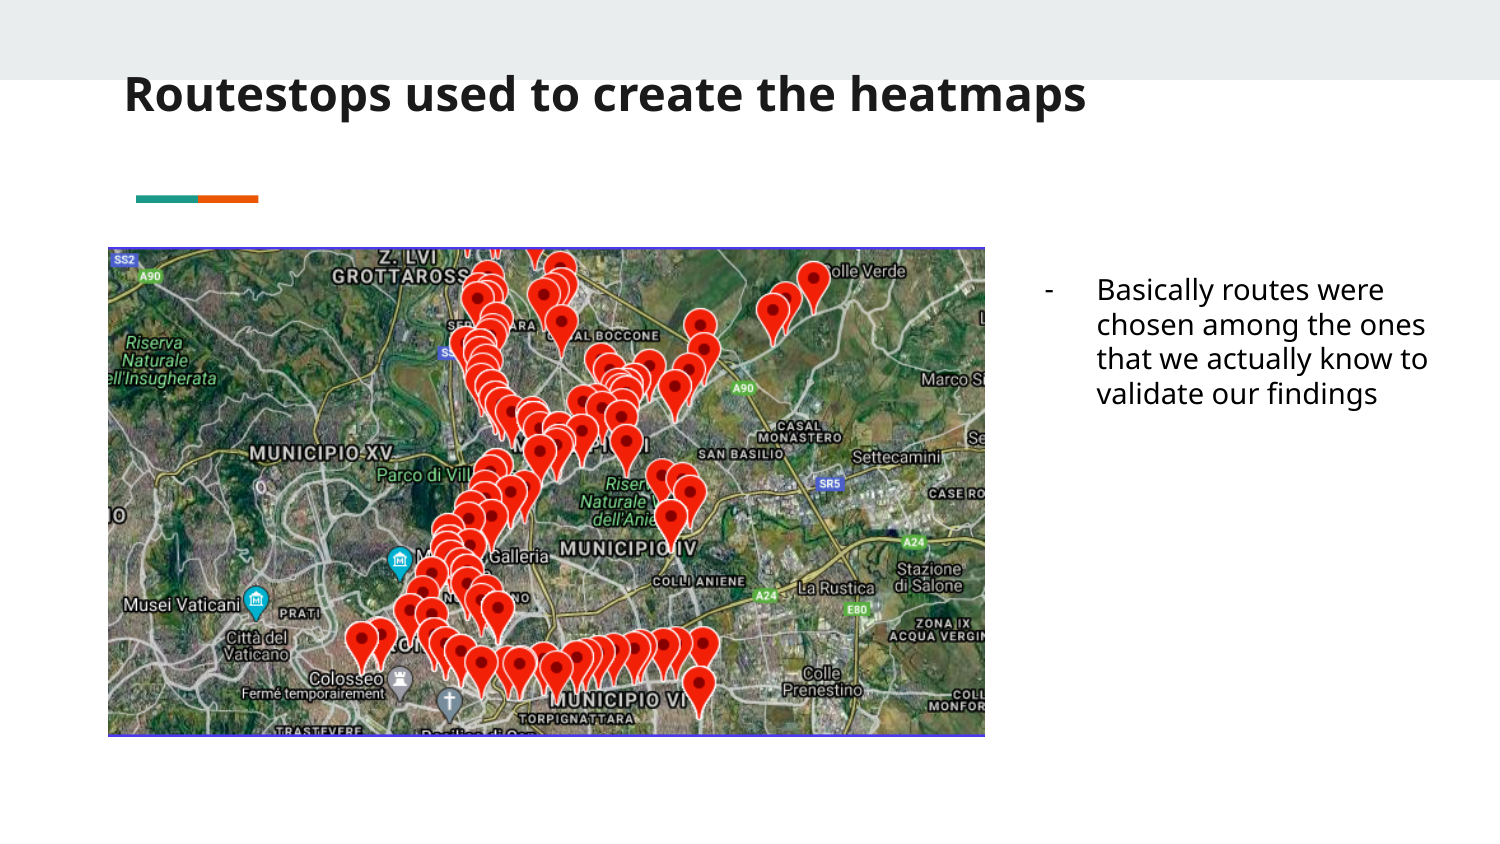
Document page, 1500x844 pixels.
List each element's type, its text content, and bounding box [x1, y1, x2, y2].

picture [108, 247, 985, 737]
title Routestops used to create the heatmaps [108, 48, 1370, 137]
text_box Basically routes were chosen among the ones that we actually know to validate our findings [1006, 255, 1463, 426]
